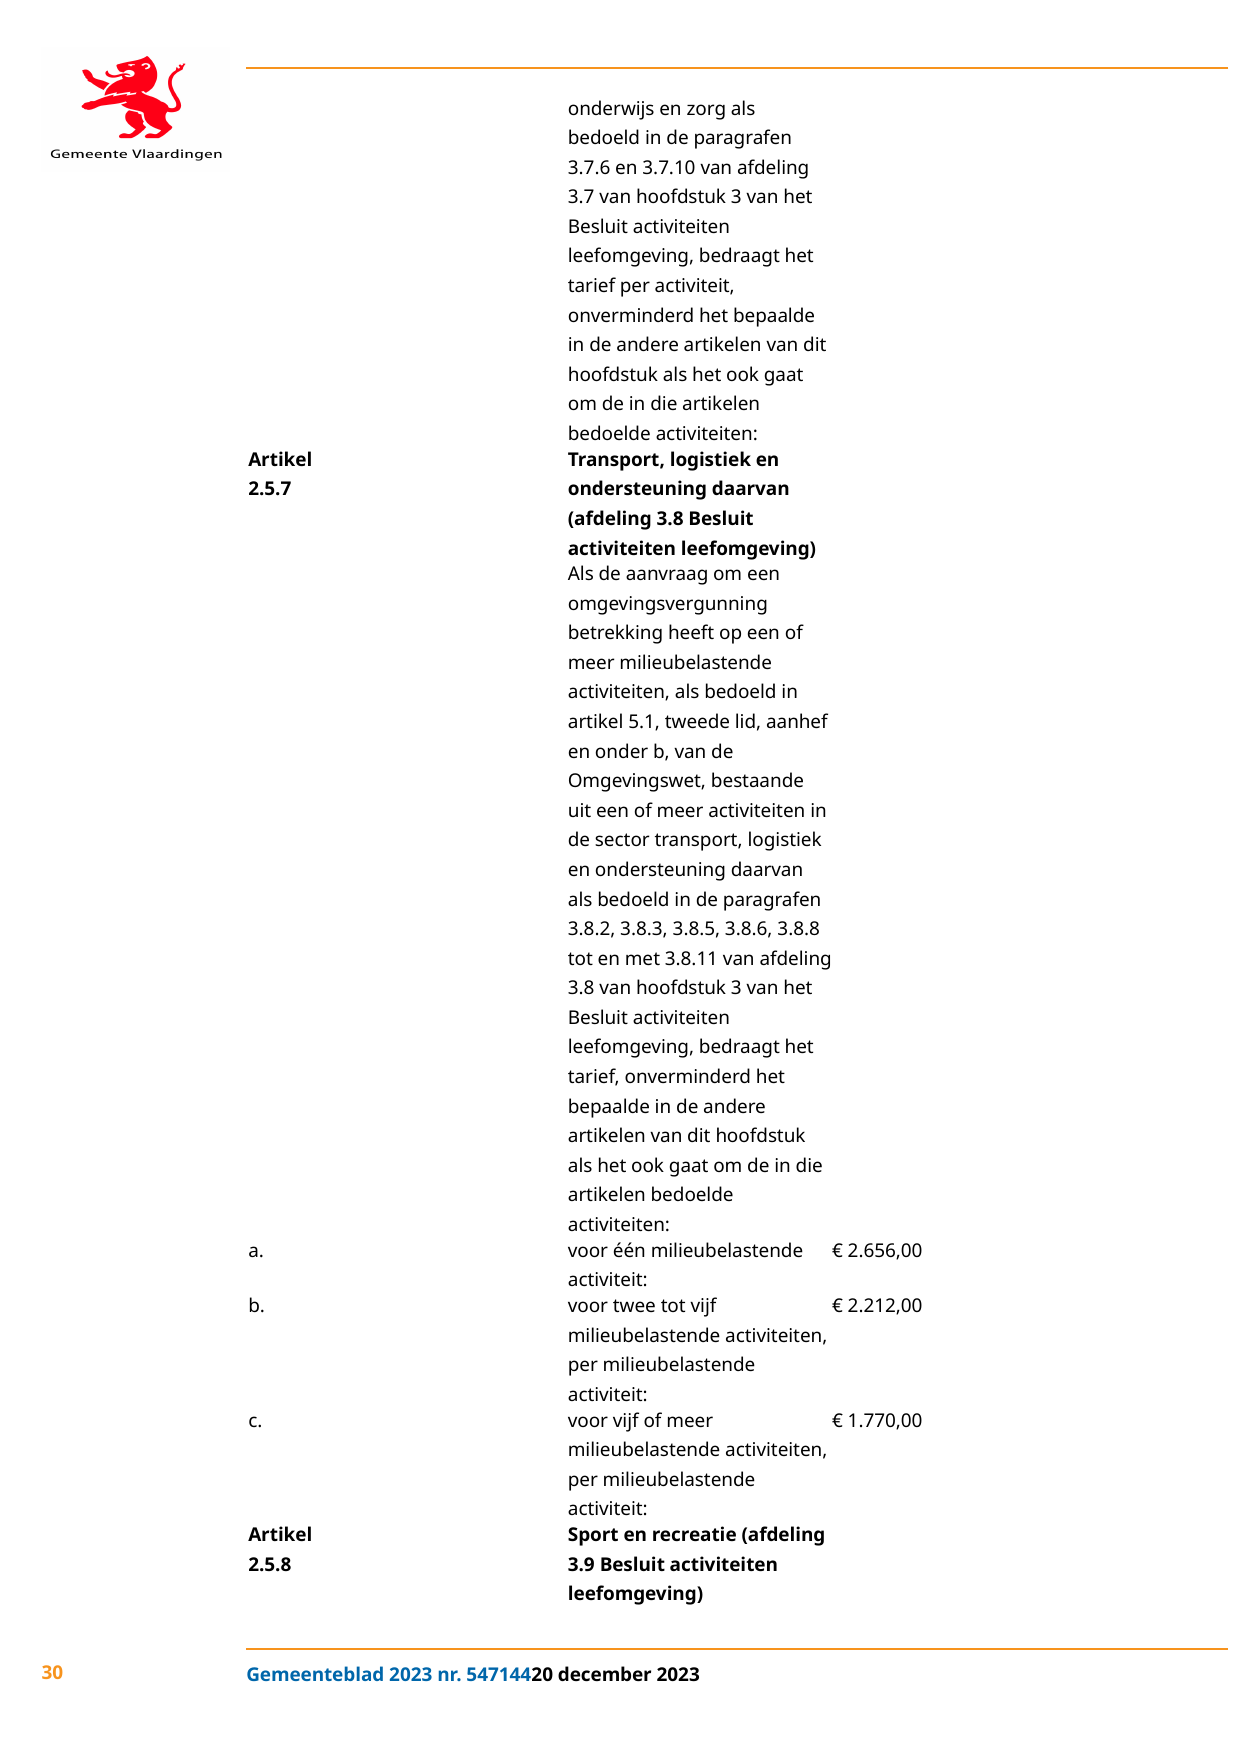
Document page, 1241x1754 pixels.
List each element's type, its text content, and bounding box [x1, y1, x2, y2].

table_cell [1045, 95, 1152, 446]
table_cell [461, 446, 568, 560]
table_cell voor vijf of meer milieubelastende activiteiten, per milieubelastende activiteit: [568, 1407, 832, 1521]
table_cell [1045, 1292, 1152, 1407]
table_cell [355, 560, 461, 1237]
table_cell [248, 95, 354, 446]
table_cell [355, 95, 461, 446]
table_cell [461, 1292, 568, 1407]
table_cell [939, 1237, 1045, 1292]
table_cell b. [248, 1292, 354, 1407]
table_cell [939, 95, 1045, 446]
table_cell voor één milieubelastende activiteit: [568, 1237, 832, 1292]
table_cell [832, 1521, 938, 1606]
table_cell [1045, 560, 1152, 1237]
table_cell € 2.212,00 [832, 1292, 938, 1407]
table_cell € 1.770,00 [832, 1407, 938, 1521]
table_cell [461, 1407, 568, 1521]
table_cell Sport en recreatie (afdeling 3.9 Besluit activiteiten leefomgeving) [568, 1521, 832, 1606]
table_cell [461, 1237, 568, 1292]
table_cell [939, 1407, 1045, 1521]
table_cell [939, 446, 1045, 560]
table_cell [248, 560, 354, 1237]
table_cell [1045, 1521, 1152, 1606]
table_cell a. [248, 1237, 354, 1292]
table_cell [355, 1521, 461, 1606]
table_cell [939, 1292, 1045, 1407]
table_cell [355, 1237, 461, 1292]
table_cell Artikel 2.5.7 [248, 446, 354, 560]
table_cell [939, 1521, 1045, 1606]
table_cell € 2.656,00 [832, 1237, 938, 1292]
table_cell [461, 1521, 568, 1606]
table_cell [461, 95, 568, 446]
table_cell [355, 446, 461, 560]
table_cell [832, 560, 938, 1237]
table_cell [1045, 1237, 1152, 1292]
table_cell [1045, 1407, 1152, 1521]
table_cell [832, 446, 938, 560]
table_cell Transport, logistiek en ondersteuning daarvan (afdeling 3.8 Besluit activiteiten leefomgeving) [568, 446, 832, 560]
table_cell Artikel 2.5.8 [248, 1521, 354, 1606]
table_cell [832, 95, 938, 446]
table_cell [355, 1407, 461, 1521]
table_cell c. [248, 1407, 354, 1521]
table_cell voor twee tot vijf milieubelastende activiteiten, per milieubelastende activiteit: [568, 1292, 832, 1407]
table_cell Als de aanvraag om een omgevingsvergunning betrekking heeft op een of meer milieubelastende activiteiten, als bedoeld in artikel 5.1, tweede lid, aanhef en onder b, van de Omgevingswet, bestaande uit een of meer activiteiten in de sector transport, logistiek en ondersteuning daarvan als bedoeld in de paragrafen 3.8.2, 3.8.3, 3.8.5, 3.8.6, 3.8.8 tot en met 3.8.11 van afdeling 3.8 van hoofdstuk 3 van het Besluit activiteiten leefomgeving, bedraagt het tarief, onverminderd het bepaalde in de andere artikelen van dit hoofdstuk als het ook gaat om de in die artikelen bedoelde activiteiten: [568, 560, 832, 1237]
picture [41, 47, 231, 172]
table_cell [939, 560, 1045, 1237]
table_cell [1045, 446, 1152, 560]
table_cell [355, 1292, 461, 1407]
table_cell [461, 560, 568, 1237]
table_cell onderwijs en zorg als bedoeld in de paragrafen 3.7.6 en 3.7.10 van afdeling 3.7 van hoofdstuk 3 van het Besluit activiteiten leefomgeving, bedraagt het tarief per activiteit, onverminderd het bepaalde in de andere artikelen van dit hoofdstuk als het ook gaat om de in die artikelen bedoelde activiteiten: [568, 95, 832, 446]
